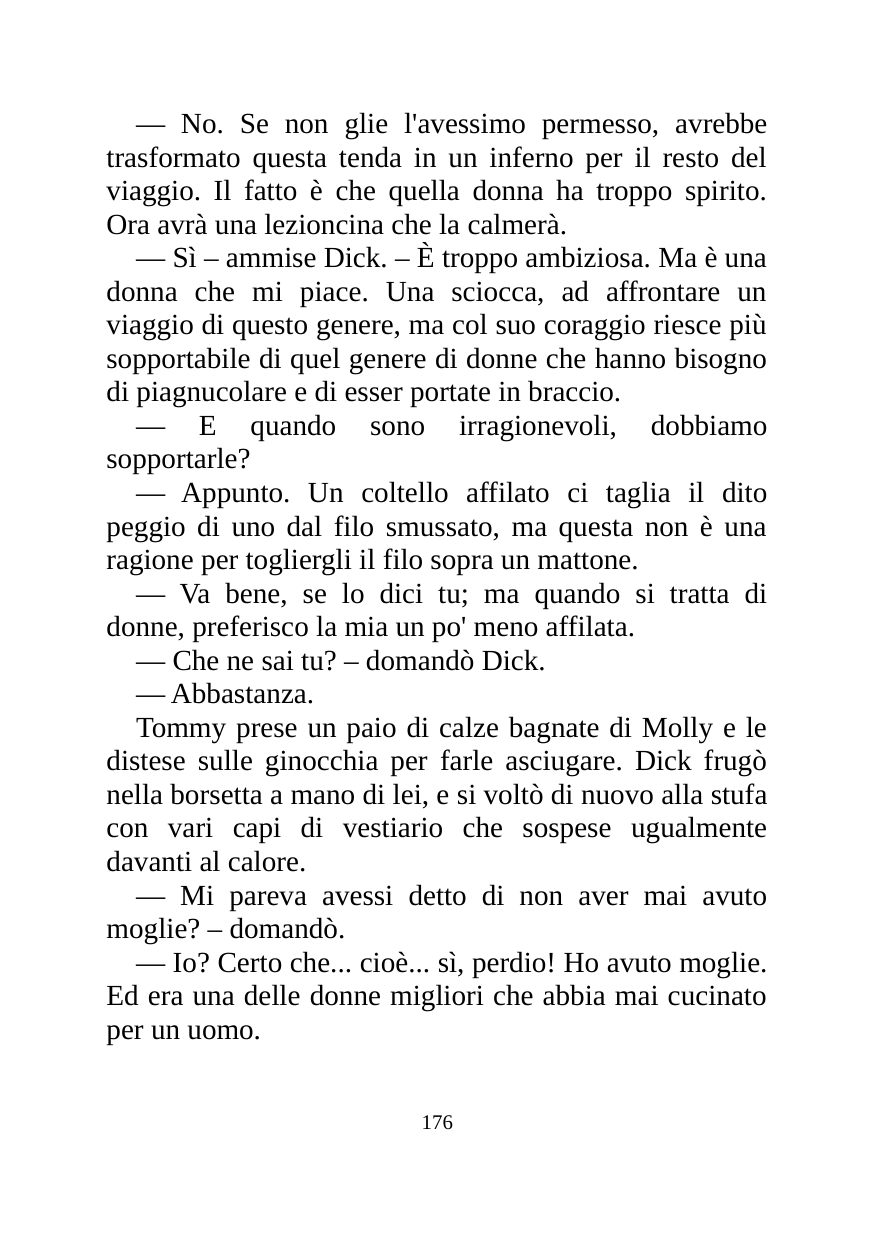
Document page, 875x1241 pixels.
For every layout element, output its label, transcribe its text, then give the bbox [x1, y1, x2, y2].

text — Io? Certo che... cioè... sì, perdio! Ho avuto moglie. Ed era una delle donne migliori che abbia mai cucinato per un uomo. [106, 945, 768, 1045]
text — Che ne sai tu? – domandò Dick. [106, 643, 768, 676]
text Tommy prese un paio di calze bagnate di Molly e le distese sulle ginocchia per farle asciugare. Dick frugò nella borsetta a mano di lei, e si voltò di nuovo alla stufa con vari capi di vestiario che sospese ugualmente davanti al calore. [106, 710, 768, 878]
text — Va bene, se lo dici tu; ma quando si tratta di donne, preferisco la mia un po' meno affilata. [106, 576, 768, 643]
text — E quando sono irragionevoli, dobbiamo sopportarle? [106, 408, 768, 475]
text — Appunto. Un coltello affilato ci taglia il dito peggio di uno dal filo smussato, ma questa non è una ragione per togliergli il filo sopra un mattone. [106, 475, 768, 576]
text — Abbastanza. [106, 676, 768, 710]
text — Sì – ammise Dick. – È troppo ambiziosa. Ma è una donna che mi piace. Una sciocca, ad affrontare un viaggio di questo genere, ma col suo coraggio riesce più sopportabile di quel genere di donne che hanno bisogno di piagnucolare e di esser portate in braccio. [106, 240, 768, 408]
text — Mi pareva avessi detto di non aver mai avuto moglie? – domandò. [106, 878, 768, 945]
text — No. Se non glie l'avessimo permesso, avrebbe trasformato questa tenda in un inferno per il resto del viaggio. Il fatto è che quella donna ha troppo spirito. Ora avrà una lezioncina che la calmerà. [106, 106, 768, 240]
